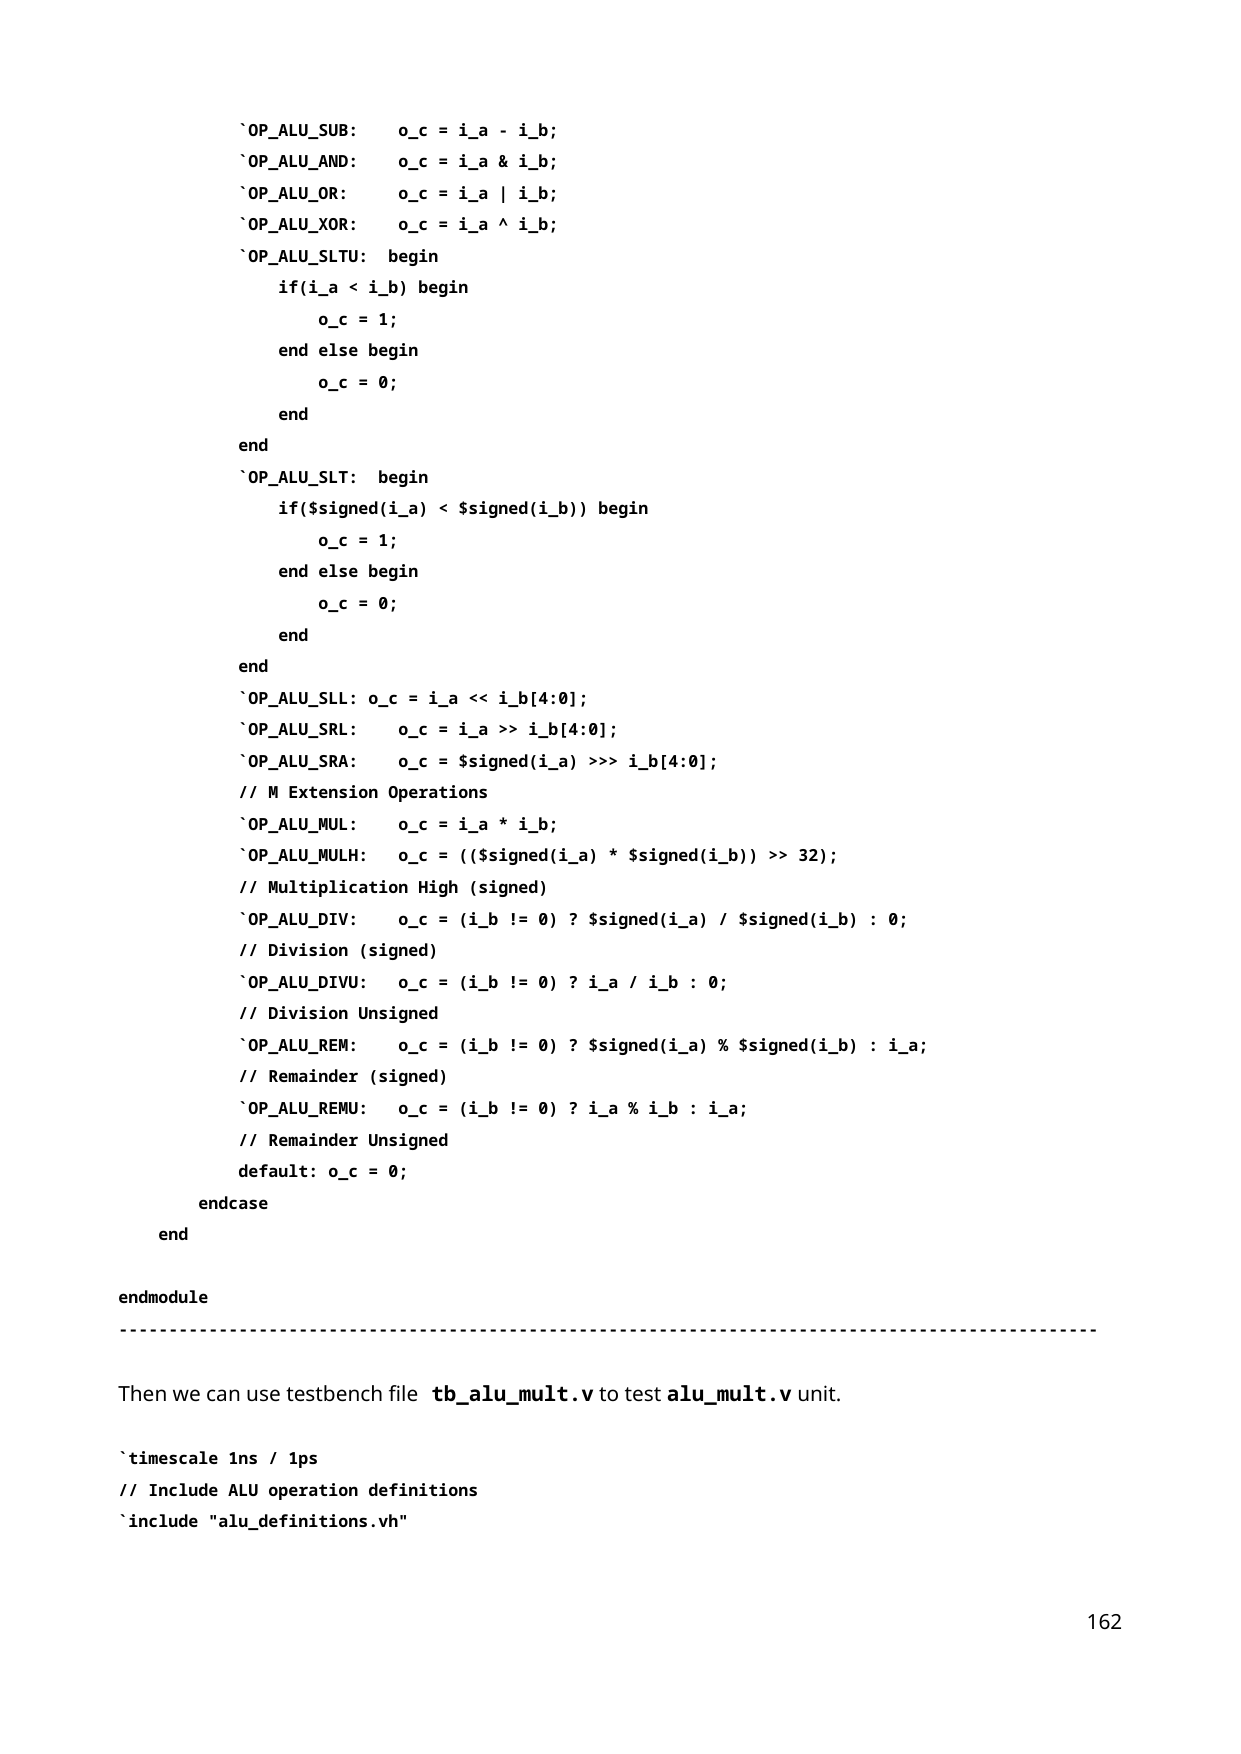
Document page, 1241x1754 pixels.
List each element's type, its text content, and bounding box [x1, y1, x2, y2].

text `OP_ALU_DIVU: o_c = (i_b != 0) ? i_a / i_b : 0; [118, 970, 1122, 993]
text `OP_ALU_SLTU: begin [118, 244, 1122, 267]
text Then we can use testbench file tb_alu_mult.v to test alu_mult.v unit. [118, 1379, 1122, 1407]
text // Remainder Unsigned [118, 1128, 1122, 1151]
text `include "alu_definitions.vh" [118, 1510, 1122, 1533]
text `OP_ALU_SUB: o_c = i_a - i_b; [118, 118, 1122, 141]
text endmodule [118, 1286, 1122, 1309]
text `OP_ALU_SLT: begin [118, 465, 1122, 488]
text `OP_ALU_SRL: o_c = i_a >> i_b[4:0]; [118, 718, 1122, 741]
text o_c = 0; [118, 371, 1122, 393]
text o_c = 1; [118, 307, 1122, 330]
text end [118, 434, 1122, 456]
text // M Extension Operations [118, 781, 1122, 804]
text `OP_ALU_MULH: o_c = (($signed(i_a) * $signed(i_b)) >> 32); [118, 844, 1122, 867]
text if($signed(i_a) < $signed(i_b)) begin [118, 497, 1122, 519]
text end [118, 1223, 1122, 1246]
text `OP_ALU_MUL: o_c = i_a * i_b; [118, 812, 1122, 835]
text // Multiplication High (signed) [118, 876, 1122, 898]
text end else begin [118, 560, 1122, 583]
text `timescale 1ns / 1ps [118, 1447, 1122, 1469]
text -------------------------------------------------------------------------------------------------- [118, 1317, 1122, 1340]
text end [118, 623, 1122, 646]
text endcase [118, 1191, 1122, 1214]
text `OP_ALU_SRA: o_c = $signed(i_a) >>> i_b[4:0]; [118, 749, 1122, 772]
text o_c = 0; [118, 592, 1122, 614]
text end [118, 655, 1122, 677]
text o_c = 1; [118, 528, 1122, 551]
text end [118, 402, 1122, 425]
text default: o_c = 0; [118, 1160, 1122, 1182]
text `OP_ALU_OR: o_c = i_a | i_b; [118, 181, 1122, 204]
text `OP_ALU_DIV: o_c = (i_b != 0) ? $signed(i_a) / $signed(i_b) : 0; [118, 907, 1122, 930]
text `OP_ALU_XOR: o_c = i_a ^ i_b; [118, 213, 1122, 236]
text if(i_a < i_b) begin [118, 276, 1122, 299]
text `OP_ALU_AND: o_c = i_a & i_b; [118, 150, 1122, 172]
text // Division (signed) [118, 939, 1122, 961]
text // Include ALU operation definitions [118, 1478, 1122, 1501]
text `OP_ALU_REMU: o_c = (i_b != 0) ? i_a % i_b : i_a; [118, 1097, 1122, 1119]
text // Remainder (signed) [118, 1065, 1122, 1088]
text `OP_ALU_REM: o_c = (i_b != 0) ? $signed(i_a) % $signed(i_b) : i_a; [118, 1033, 1122, 1056]
text end else begin [118, 339, 1122, 362]
text // Division Unsigned [118, 1002, 1122, 1024]
text `OP_ALU_SLL: o_c = i_a << i_b[4:0]; [118, 686, 1122, 709]
